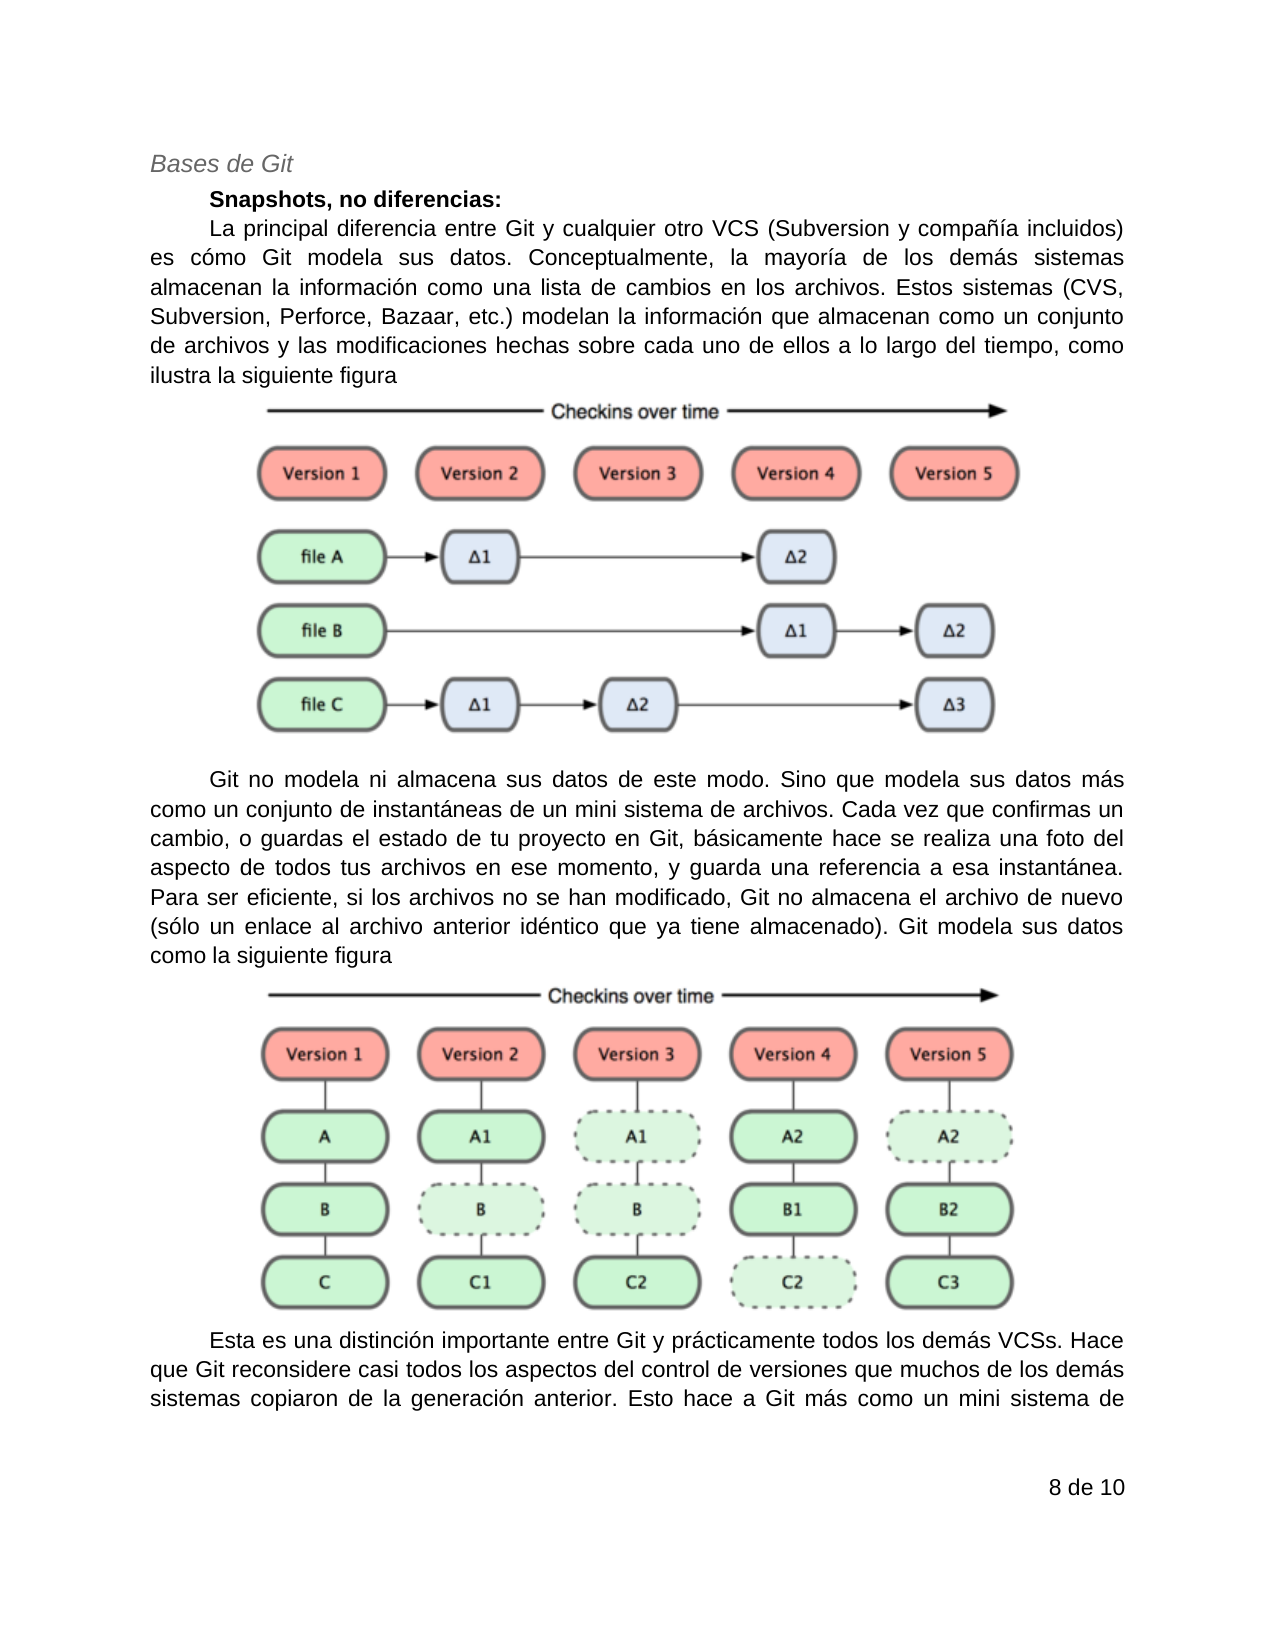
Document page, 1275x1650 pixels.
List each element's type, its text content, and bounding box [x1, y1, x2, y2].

text Esta es una distinción importante entre Git y prácticamente todos los demás VCSs. Hace que Git reconsidere casi todos los aspectos del control de versiones que muchos de los demás sistemas copiaron de la generación anterior. Esto hace a Git más como un mini sistema de [150, 1312, 1125, 1412]
subtitle Bases de Git [150, 150, 1125, 178]
text Snapshots, no diferencias: [150, 186, 1125, 212]
picture [254, 391, 1022, 734]
picture [258, 975, 1016, 1312]
text Git no modela ni almacena sus datos de este modo. Sino que modela sus datos más como un conjunto de instantáneas de un mini sistema de archivos. Cada vez que confirmas un cambio, o guardas el estado de tu proyecto en Git, básicamente hace se realiza una foto del aspecto de todos tus archivos en ese momento, y guarda una referencia a esa instantánea. Para ser eficiente, si los archivos no se han modificado, Git no almacena el archivo de nuevo (sólo un enlace al archivo anterior idéntico que ya tiene almacenado). Git modela sus datos como la siguiente figura [150, 767, 1125, 969]
text La principal diferencia entre Git y cualquier otro VCS (Subversion y compañía incluidos) es cómo Git modela sus datos. Conceptualmente, la mayoría de los demás sistemas almacenan la información como una lista de cambios en los archivos. Estos sistemas (CVS, Subversion, Perforce, Bazaar, etc.) modelan la información que almacenan como un conjunto de archivos y las modificaciones hechas sobre cada uno de ellos a lo largo del tiempo, como ilustra la siguiente figura [150, 216, 1125, 388]
